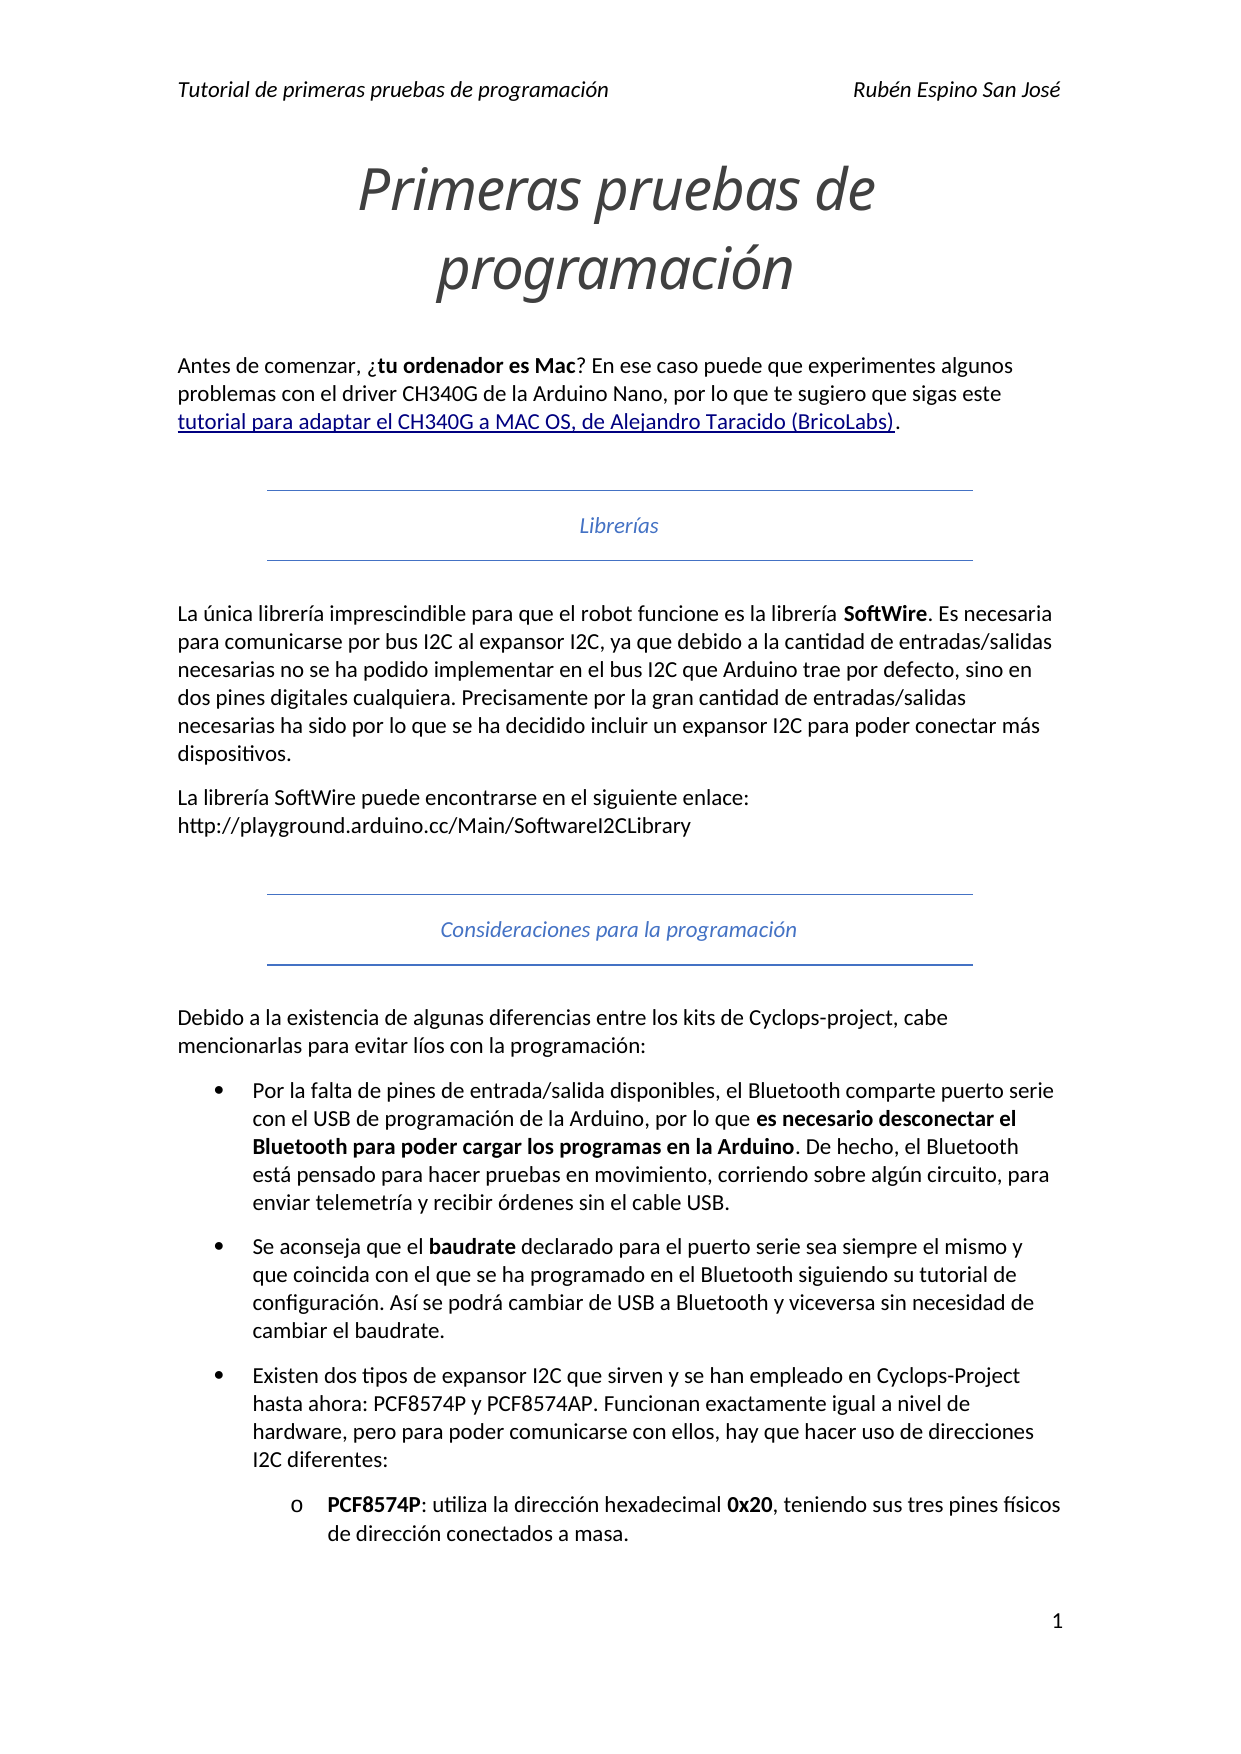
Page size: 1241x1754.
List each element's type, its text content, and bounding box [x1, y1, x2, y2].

text La librería SoftWire puede encontrarse en el siguiente enlace: http://playground.arduino.cc/Main/SoftwareI2CLibrary [177, 783, 1063, 839]
list PCF8574P: utiliza la dirección hexadecimal 0x20, teniendo sus tres pines físicos de dirección conectados a masa. [290, 1490, 1063, 1547]
text Primeras pruebas de programación [177, 148, 1063, 307]
text Consideraciones para la programación [267, 895, 973, 964]
text Librerías [267, 491, 973, 560]
list Por la falta de pines de entrada/salida disponibles, el Bluetooth comparte puerto serie con el USB de programación de la Arduino, por lo que es necesario desconectar el Bluetooth para poder cargar los programas en la Arduino. De hecho, el Bluetooth está pensado para hacer pruebas en movimiento, corriendo sobre algún circuito, para enviar telemetría y recibir órdenes sin el cable USB. [215, 1076, 1063, 1216]
text La única librería imprescindible para que el robot funcione es la librería SoftWire. Es necesaria para comunicarse por bus I2C al expansor I2C, ya que debido a la cantidad de entradas/salidas necesarias no se ha podido implementar en el bus I2C que Arduino trae por defecto, sino en dos pines digitales cualquiera. Precisamente por la gran cantidad de entradas/salidas necesarias ha sido por lo que se ha decidido incluir un expansor I2C para poder conectar más dispositivos. [177, 599, 1063, 767]
text Debido a la existencia de algunas diferencias entre los kits de Cyclops-project, cabe mencionarlas para evitar líos con la programación: [177, 1003, 1063, 1059]
list Se aconseja que el baudrate declarado para el puerto serie sea siempre el mismo y que coincida con el que se ha programado en el Bluetooth siguiendo su tutorial de configuración. Así se podrá cambiar de USB a Bluetooth y viceversa sin necesidad de cambiar el baudrate. [215, 1232, 1063, 1344]
list Existen dos tipos de expansor I2C que sirven y se han empleado en Cyclops-Project hasta ahora: PCF8574P y PCF8574AP. Funcionan exactamente igual a nivel de hardware, pero para poder comunicarse con ellos, hay que hacer uso de direcciones I2C diferentes: [215, 1361, 1063, 1473]
text Antes de comenzar, ¿tu ordenador es Mac? En ese caso puede que experimentes algunos problemas con el driver CH340G de la Arduino Nano, por lo que te sugiero que sigas este tutorial para adaptar el CH340G a MAC OS, de Alejandro Taracido (BricoLabs). [177, 351, 1063, 435]
